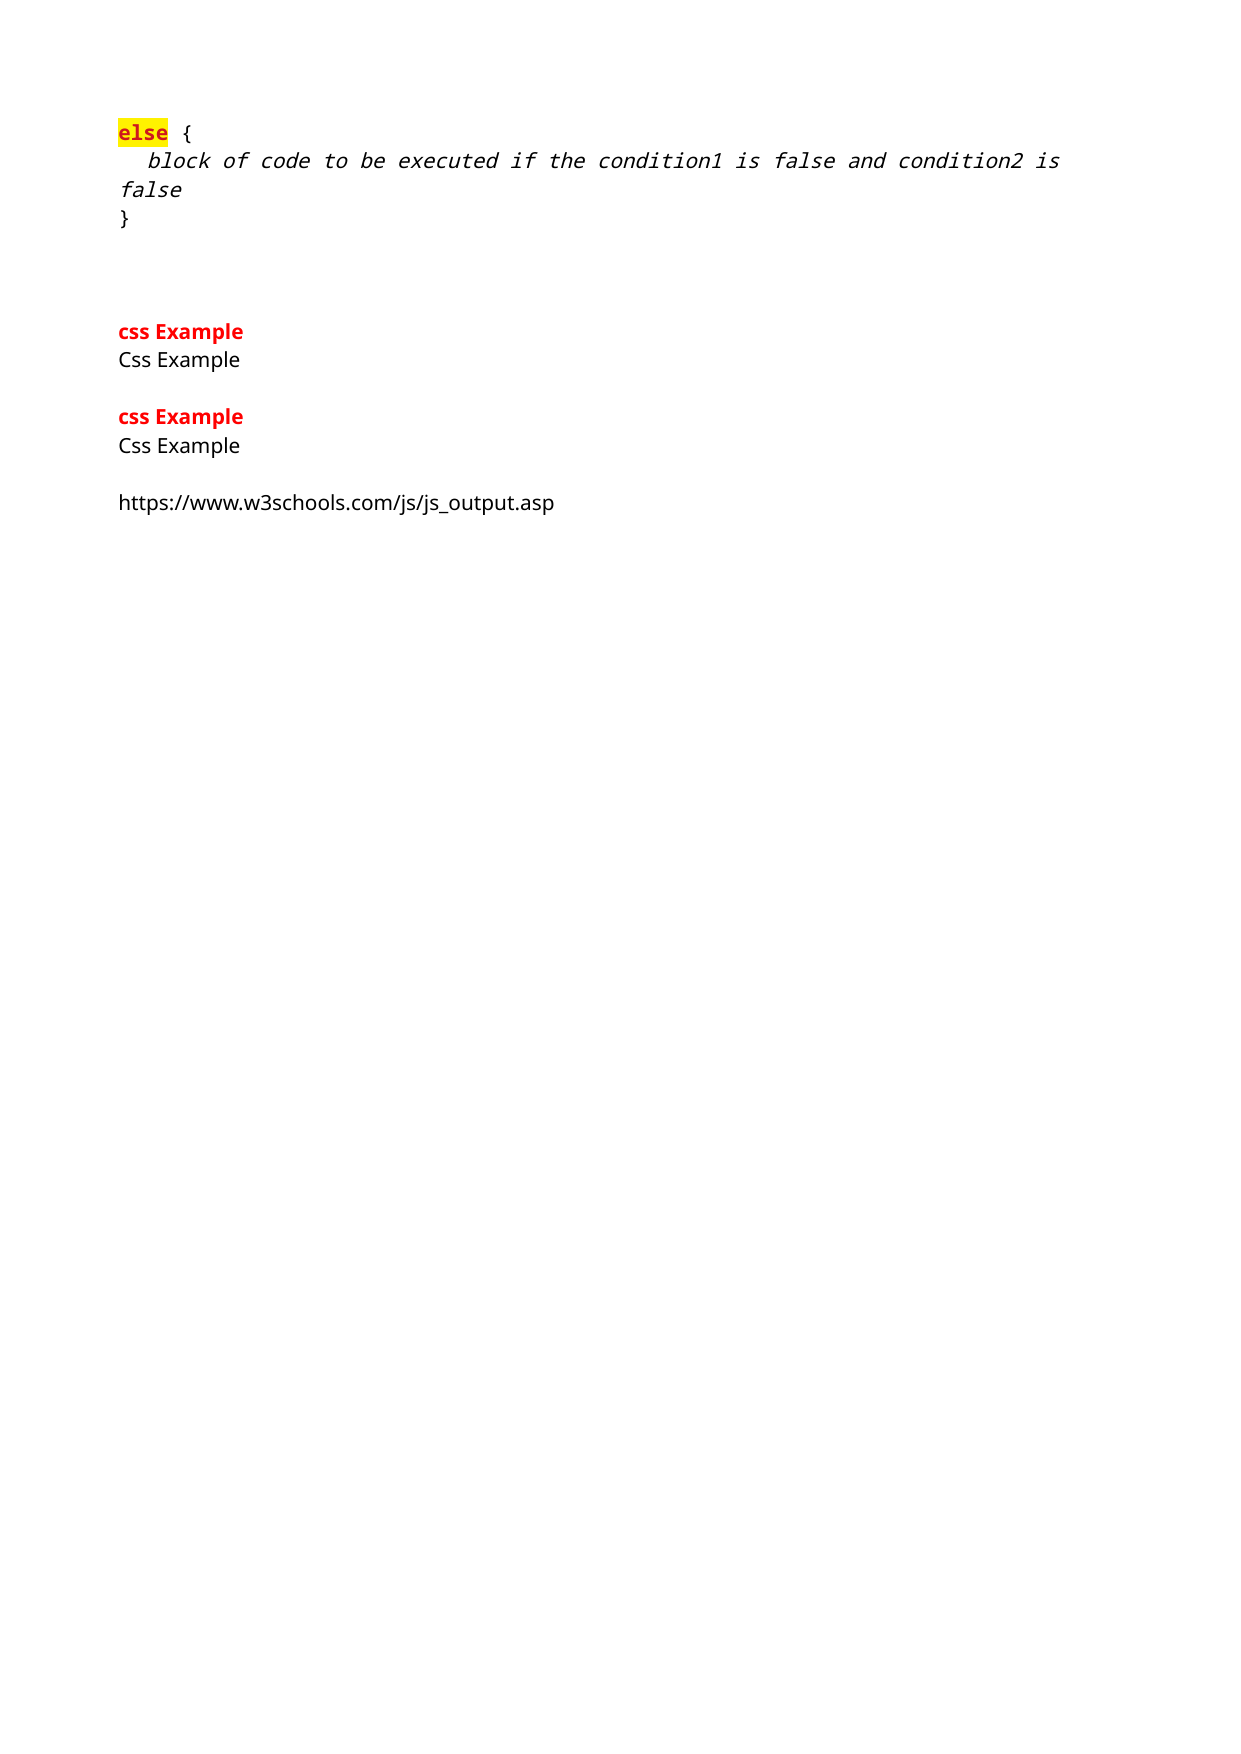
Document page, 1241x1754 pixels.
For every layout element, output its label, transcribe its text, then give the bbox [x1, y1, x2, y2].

text css Example [118, 317, 1122, 346]
text Css Example [118, 346, 1122, 374]
text else { block of code to be executed if the condition1 is false and condition2 is false } [118, 118, 1122, 232]
text https://www.w3schools.com/js/js_output.asp [118, 488, 1122, 516]
text css Example [118, 402, 1122, 431]
text Css Example [118, 431, 1122, 459]
